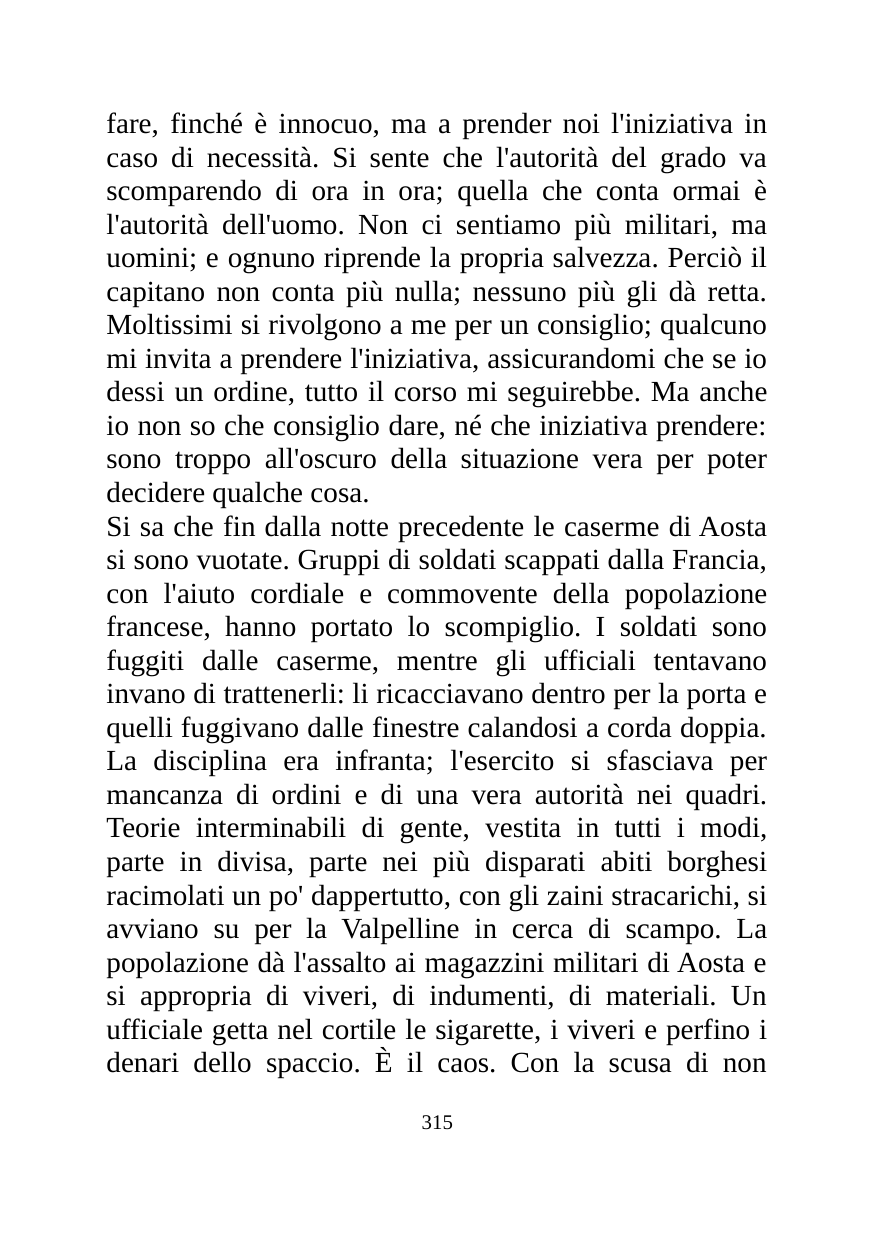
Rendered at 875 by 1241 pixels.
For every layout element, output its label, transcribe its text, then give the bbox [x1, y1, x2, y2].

text fare, finché è innocuo, ma a prender noi l'iniziativa in caso di necessità. Si sente che l'autorità del grado va scomparendo di ora in ora; quella che conta ormai è l'autorità dell'uomo. Non ci sentiamo più militari, ma uomini; e ognuno riprende la propria salvezza. Perciò il capitano non conta più nulla; nessuno più gli dà retta. Moltissimi si rivolgono a me per un consiglio; qualcuno mi invita a prendere l'iniziativa, assicurandomi che se io dessi un ordine, tutto il corso mi seguirebbe. Ma anche io non so che consiglio dare, né che iniziativa prendere: sono troppo all'oscuro della situazione vera per poter decidere qualche cosa. [106, 106, 768, 509]
text Si sa che fin dalla notte precedente le caserme di Aosta si sono vuotate. Gruppi di soldati scappati dalla Francia, con l'aiuto cordiale e commovente della popolazione francese, hanno portato lo scompiglio. I soldati sono fuggiti dalle caserme, mentre gli ufficiali tentavano invano di trattenerli: li ricacciavano dentro per la porta e quelli fuggivano dalle finestre calandosi a corda doppia. La disciplina era infranta; l'esercito si sfasciava per mancanza di ordini e di una vera autorità nei quadri. Teorie interminabili di gente, vestita in tutti i modi, parte in divisa, parte nei più disparati abiti borghesi racimolati un po' dappertutto, con gli zaini stracarichi, si avviano su per la Valpelline in cerca di scampo. La popolazione dà l'assalto ai magazzini militari di Aosta e si appropria di viveri, di indumenti, di materiali. Un ufficiale getta nel cortile le sigarette, i viveri e perfino i denari dello spaccio. È il caos. Con la scusa di non [106, 509, 768, 1079]
